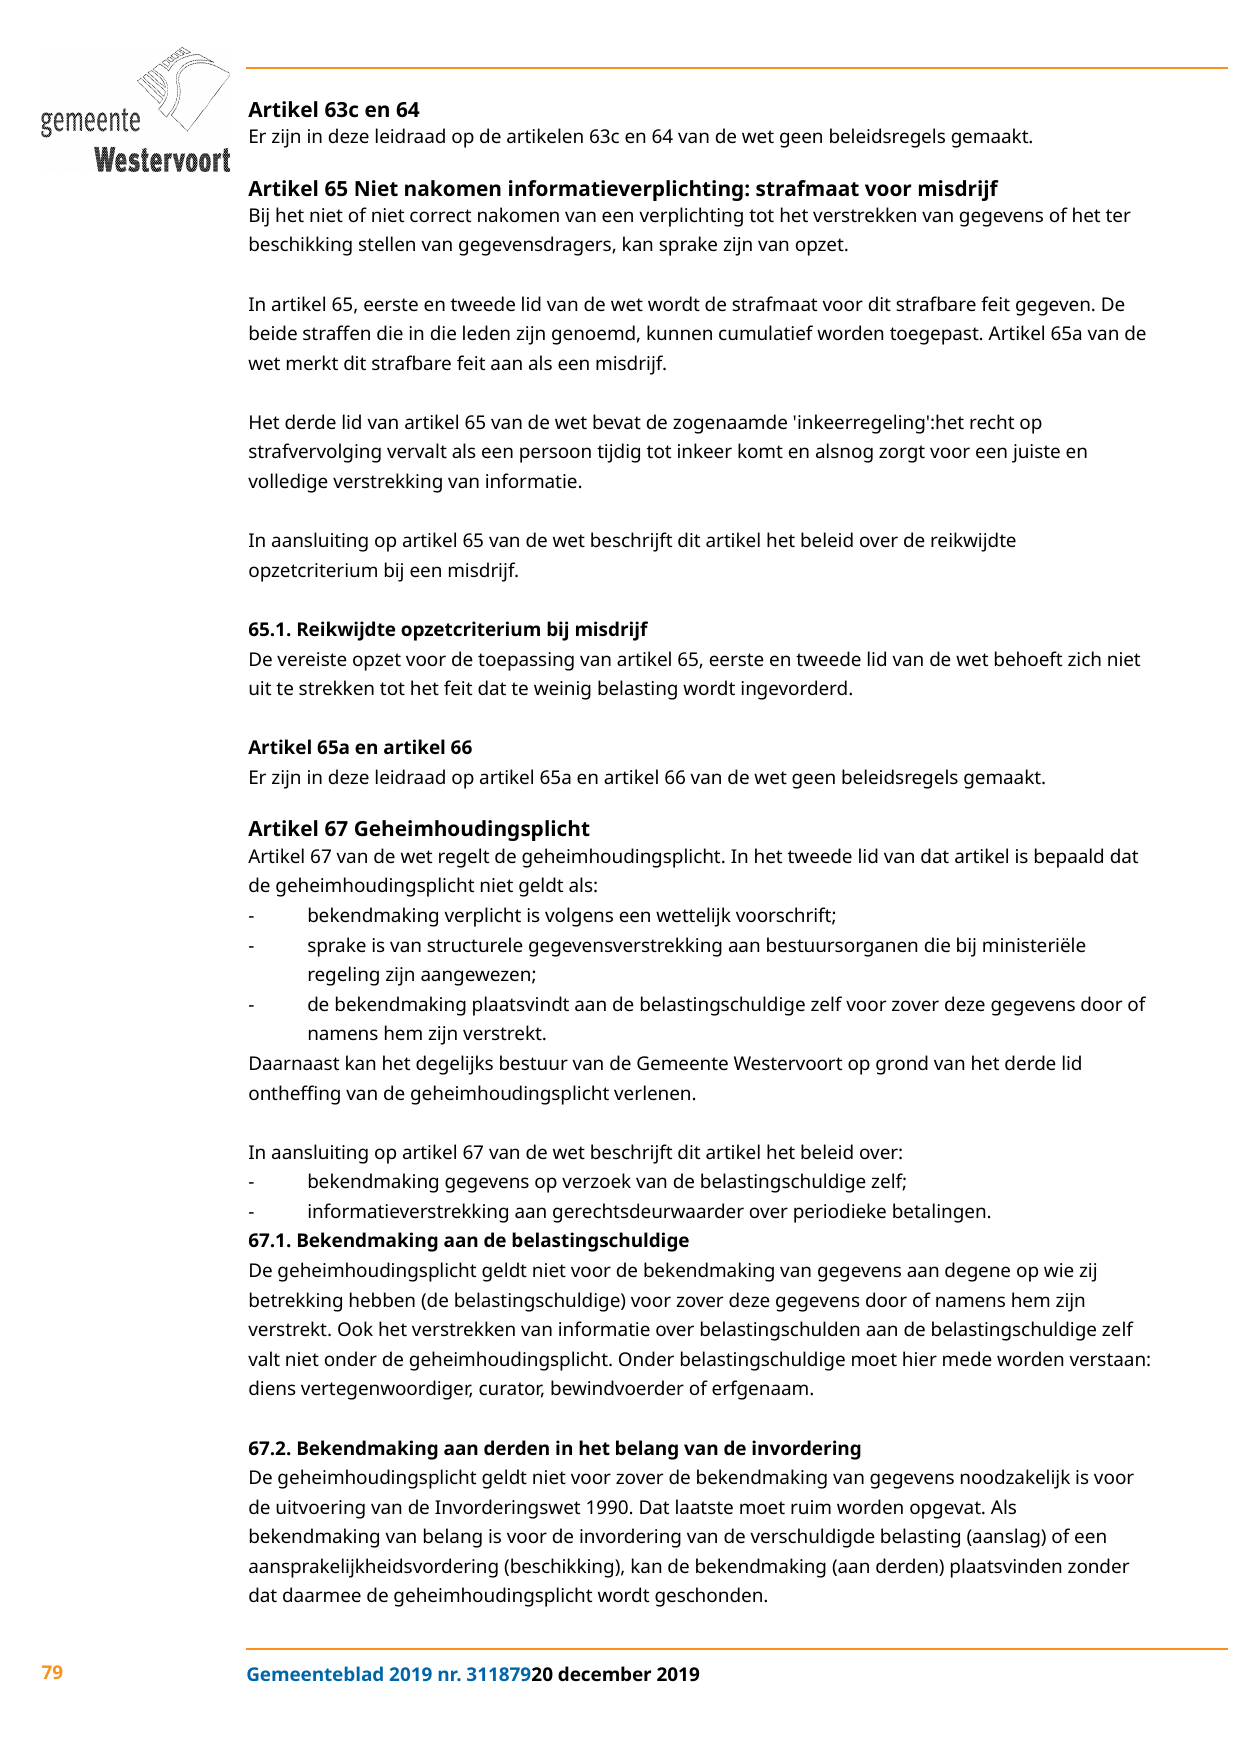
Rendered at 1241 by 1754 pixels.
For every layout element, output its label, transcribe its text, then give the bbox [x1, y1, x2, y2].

text De vereiste opzet voor de toepassing van artikel 65, eerste en tweede lid van de wet behoeft zich niet uit te strekken tot het feit dat te weinig belasting wordt ingevorderd. [248, 646, 1152, 701]
text Artikel 65a en artikel 66 [248, 734, 1152, 760]
text Het derde lid van artikel 65 van de wet bevat de zogenaamde 'inkeerregeling':het recht op strafvervolging vervalt als een persoon tijdig tot inkeer komt en alsnog zorgt voor een juiste en volledige verstrekking van informatie. [248, 409, 1152, 494]
list bekendmaking verplicht is volgens een wettelijk voorschrift; [248, 902, 1152, 928]
text Bij het niet of niet correct nakomen van een verplichting tot het verstrekken van gegevens of het ter beschikking stellen van gegevensdragers, kan sprake zijn van opzet. [248, 202, 1152, 257]
text In aansluiting op artikel 67 van de wet beschrijft dit artikel het beleid over: [248, 1139, 1152, 1164]
text Artikel 67 Geheimhoudingsplicht [248, 814, 1152, 843]
text Artikel 63c en 64 [248, 95, 1152, 123]
text Daarnaast kan het degelijks bestuur van de Gemeente Westervoort op grond van het derde lid ontheffing van de geheimhoudingsplicht verlenen. [248, 1050, 1152, 1105]
text Er zijn in deze leidraad op artikel 65a en artikel 66 van de wet geen beleidsregels gemaakt. [248, 764, 1152, 790]
text Artikel 67 van de wet regelt de geheimhoudingsplicht. In het tweede lid van dat artikel is bepaald dat de geheimhoudingsplicht niet geldt als: [248, 843, 1152, 898]
list sprake is van structurele gegevensverstrekking aan bestuursorganen die bij ministeriële regeling zijn aangewezen; [248, 932, 1152, 987]
text Er zijn in deze leidraad op de artikelen 63c en 64 van de wet geen beleidsregels gemaakt. [248, 123, 1152, 149]
picture [41, 47, 231, 172]
text In aansluiting op artikel 65 van de wet beschrijft dit artikel het beleid over de reikwijdte opzetcriterium bij een misdrijf. [248, 527, 1152, 583]
text De geheimhoudingsplicht geldt niet voor de bekendmaking van gegevens aan degene op wie zij betrekking hebben (de belastingschuldige) voor zover deze gegevens door of namens hem zijn verstrekt. Ook het verstrekken van informatie over belastingschulden aan de belastingschuldige zelf valt niet onder de geheimhoudingsplicht. Onder belastingschuldige moet hier mede worden verstaan: diens vertegenwoordiger, curator, bewindvoerder of erfgenaam. [248, 1257, 1152, 1401]
text In artikel 65, eerste en tweede lid van de wet wordt de strafmaat voor dit strafbare feit gegeven. De beide straffen die in die leden zijn genoemd, kunnen cumulatief worden toegepast. Artikel 65a van de wet merkt dit strafbare feit aan als een misdrijf. [248, 291, 1152, 376]
text 65.1. Reikwijdte opzetcriterium bij misdrijf [248, 616, 1152, 642]
text 67.2. Bekendmaking aan derden in het belang van de invordering [248, 1435, 1152, 1460]
text Artikel 65 Niet nakomen informatieverplichting: strafmaat voor misdrijf [248, 174, 1152, 202]
text De geheimhoudingsplicht geldt niet voor zover de bekendmaking van gegevens noodzakelijk is voor de uitvoering van de Invorderingswet 1990. Dat laatste moet ruim worden opgevat. Als bekendmaking van belang is voor de invordering van de verschuldigde belasting (aanslag) of een aansprakelijkheidsvordering (beschikking), kan de bekendmaking (aan derden) plaatsvinden zonder dat daarmee de geheimhoudingsplicht wordt geschonden. [248, 1464, 1152, 1608]
text 67.1. Bekendmaking aan de belastingschuldige [248, 1228, 1152, 1253]
list bekendmaking gegevens op verzoek van de belastingschuldige zelf; [248, 1168, 1152, 1194]
list informatieverstrekking aan gerechtsdeurwaarder over periodieke betalingen. [248, 1198, 1152, 1224]
list de bekendmaking plaatsvindt aan de belastingschuldige zelf voor zover deze gegevens door of namens hem zijn verstrekt. [248, 991, 1152, 1046]
